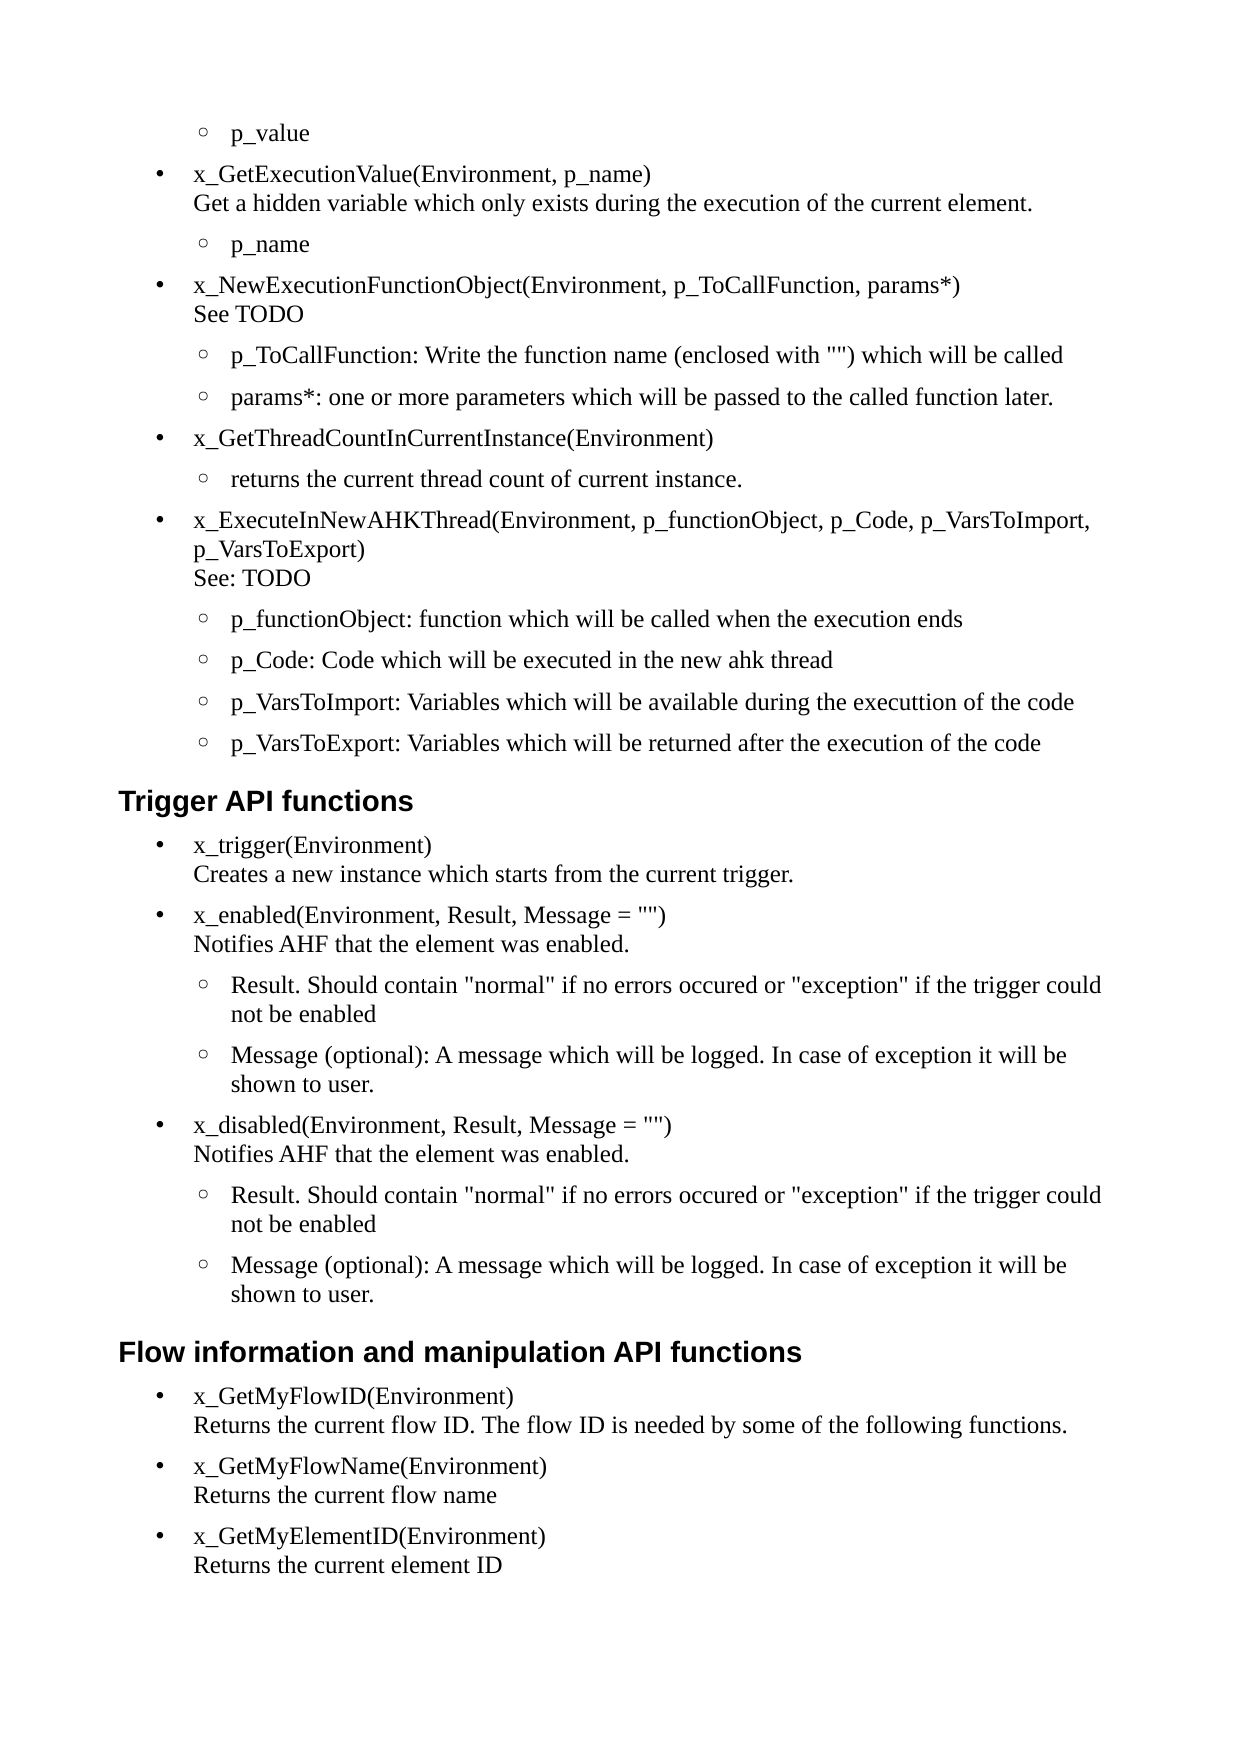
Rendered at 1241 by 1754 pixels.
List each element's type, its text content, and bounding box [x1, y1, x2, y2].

list x_GetExecutionValue(Environment, p_name) Get a hidden variable which only exists during the execution of the current element. [156, 159, 1122, 217]
list Result. Should contain "normal" if no errors occured or "exception" if the trigger could not be enabled [193, 1180, 1122, 1238]
subtitle Trigger API functions [118, 784, 1122, 818]
list x_enabled(Environment, Result, Message = "") Notifies AHF that the element was enabled. [156, 900, 1122, 958]
list x_trigger(Environment) Creates a new instance which starts from the current trigger. [156, 830, 1122, 888]
list Result. Should contain "normal" if no errors occured or "exception" if the trigger could not be enabled [193, 970, 1122, 1028]
list p_VarsToImport: Variables which will be available during the executtion of the code [193, 687, 1122, 716]
list p_name [193, 229, 1122, 258]
list x_NewExecutionFunctionObject(Environment, p_ToCallFunction, params*) See TODO [156, 271, 1122, 328]
list p_ToCallFunction: Write the function name (enclosed with "") which will be called [193, 341, 1122, 369]
list p_functionObject: function which will be called when the execution ends [193, 604, 1122, 633]
list x_GetMyFlowID(Environment) Returns the current flow ID. The flow ID is needed by some of the following functions. [156, 1381, 1122, 1438]
list Message (optional): A message which will be logged. In case of exception it will be shown to user. [193, 1040, 1122, 1098]
list x_GetMyElementID(Environment) Returns the current element ID [156, 1521, 1122, 1578]
list x_disabled(Environment, Result, Message = "") Notifies AHF that the element was enabled. [156, 1110, 1122, 1168]
list returns the current thread count of current instance. [193, 464, 1122, 493]
list Message (optional): A message which will be logged. In case of exception it will be shown to user. [193, 1250, 1122, 1308]
list x_GetThreadCountInCurrentInstance(Environment) [156, 423, 1122, 452]
list x_GetMyFlowName(Environment) Returns the current flow name [156, 1451, 1122, 1508]
list x_ExecuteInNewAHKThread(Environment, p_functionObject, p_Code, p_VarsToImport, p_VarsToExport) See: TODO [156, 506, 1122, 592]
list params*: one or more parameters which will be passed to the called function later. [193, 382, 1122, 411]
list p_VarsToExport: Variables which will be returned after the execution of the code [193, 728, 1122, 757]
subtitle Flow information and manipulation API functions [118, 1335, 1122, 1368]
list p_value [193, 118, 1122, 147]
list p_Code: Code which will be executed in the new ahk thread [193, 646, 1122, 674]
